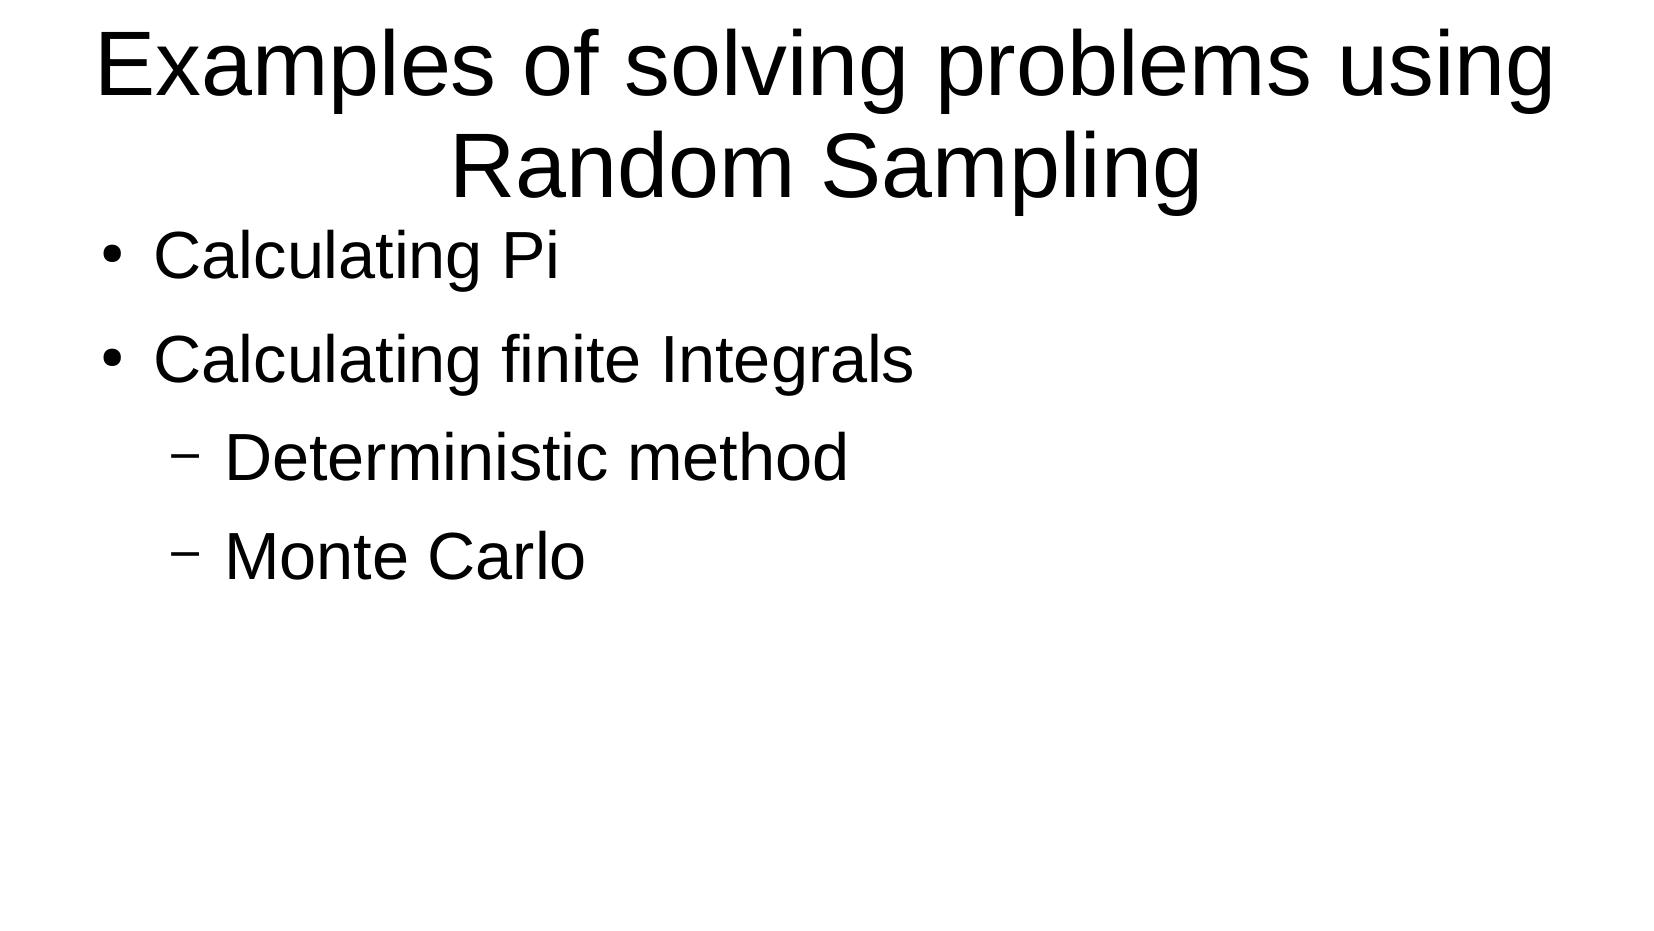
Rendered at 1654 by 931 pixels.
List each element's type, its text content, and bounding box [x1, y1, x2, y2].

list Calculating Pi Calculating finite Integrals Deterministic method Monte Carlo [82, 217, 1571, 758]
title Examples of solving problems using Random Sampling [82, 12, 1571, 217]
chart [772, 439, 785, 467]
